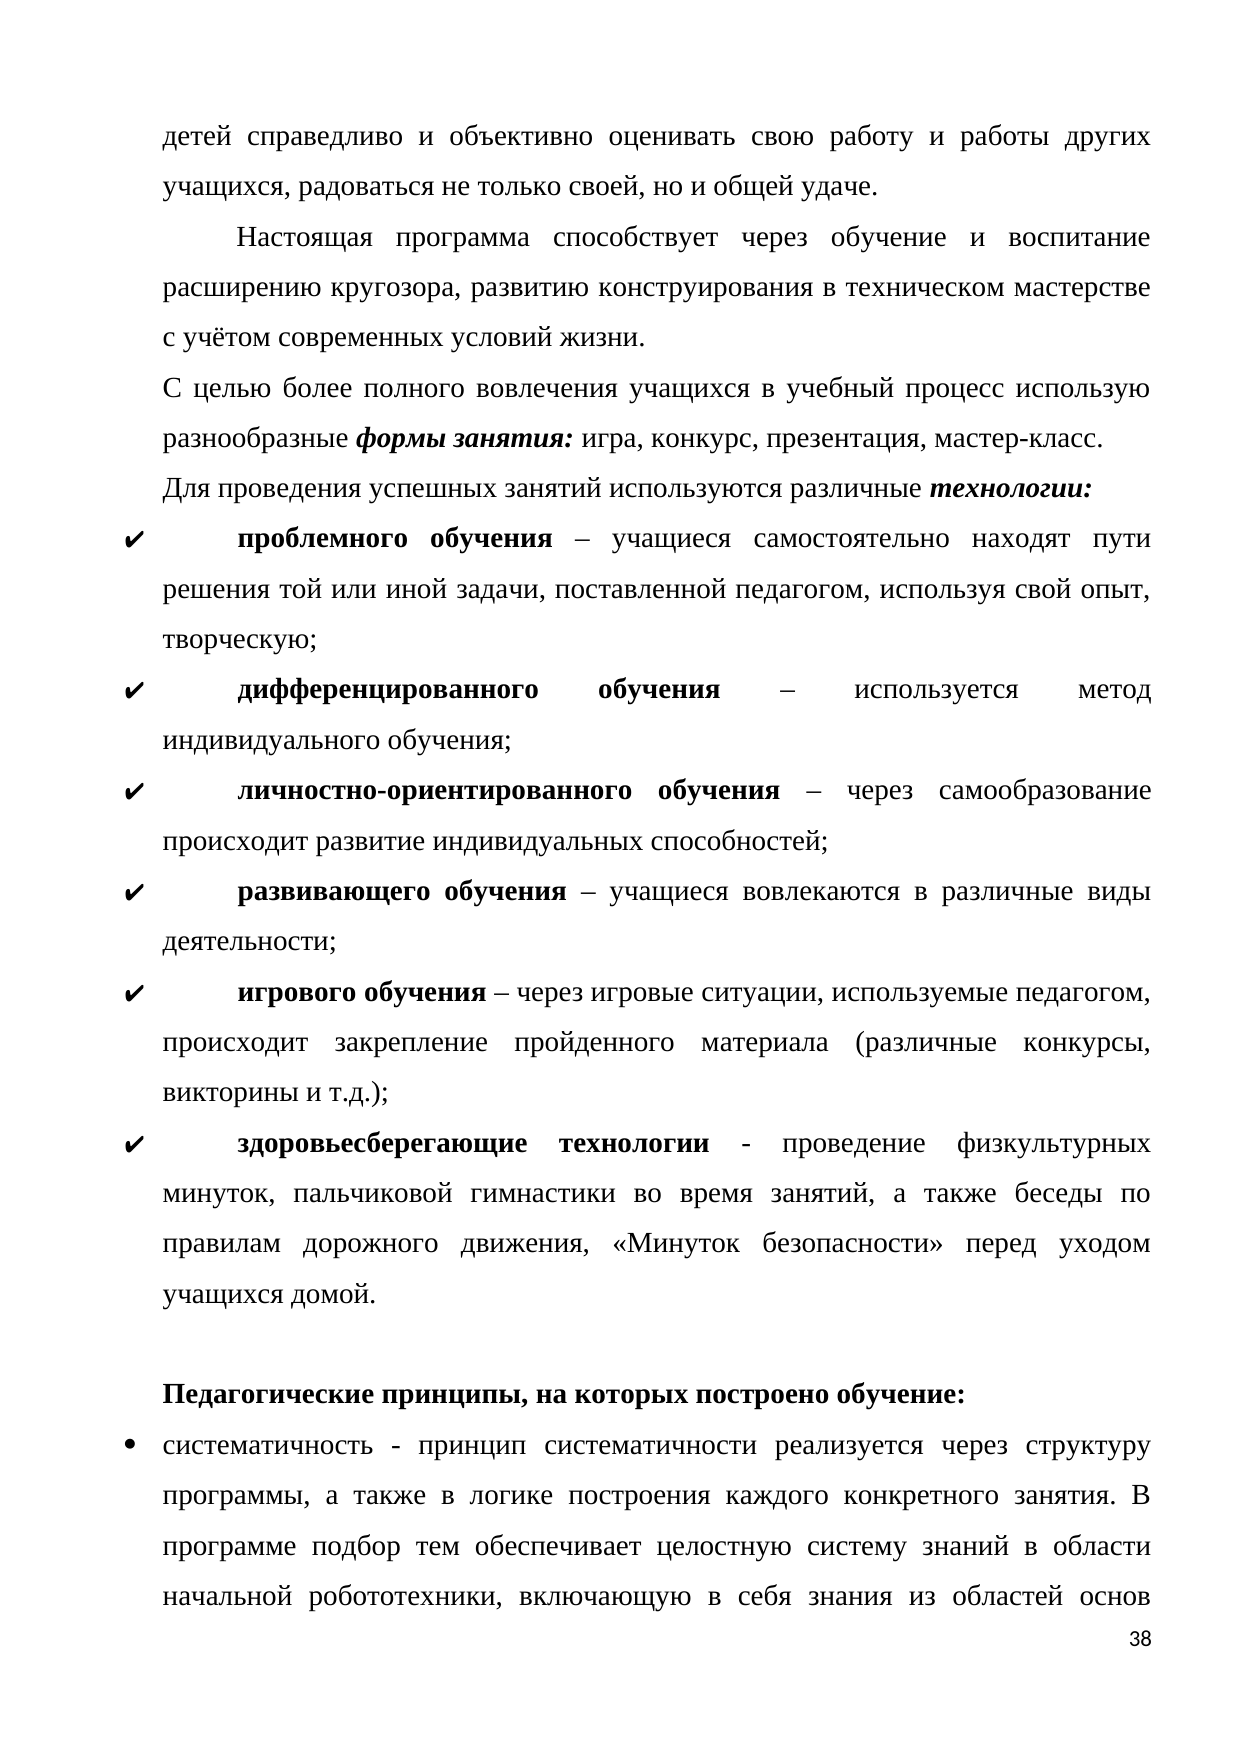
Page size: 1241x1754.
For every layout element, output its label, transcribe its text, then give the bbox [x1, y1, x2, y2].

list личностно-ориентированного обучения – через самообразование происходит развитие индивидуальных способностей; [125, 772, 1152, 856]
list развивающего обучения – учащиеся вовлекаются в различные виды деятельности; [125, 873, 1152, 957]
list проблемного обучения – учащиеся самостоятельно находят пути решения той или иной задачи, поставленной педагогом, используя свой опыт, творческую; [125, 521, 1152, 655]
list систематичность - принцип систематичности реализуется через структуру программы, а также в логике построения каждого конкретного занятия. В программе подбор тем обеспечивает целостную систему знаний в области начальной робототехники, включающую в себя знания из областей основ [125, 1427, 1152, 1611]
list здоровьесберегающие технологии - проведение физкультурных минуток, пальчиковой гимнастики во время занятий, а также беседы по правилам дорожного движения, «Минуток безопасности» перед уходом учащихся домой. [125, 1125, 1152, 1309]
text детей справедливо и объективно оценивать свою работу и работы других учащихся, радоваться не только своей, но и общей удаче. [162, 118, 1152, 202]
list игрового обучения – через игровые ситуации, используемые педагогом, происходит закрепление пройденного материала (различные конкурсы, викторины и т.д.); [125, 974, 1152, 1108]
text Для проведения успешных занятий используются различные технологии: [162, 470, 1152, 504]
text С целью более полного вовлечения учащихся в учебный процесс использую разнообразные формы занятия: игра, конкурс, презентация, мастер-класс. [162, 370, 1152, 453]
list дифференцированного обучения – используется метод индивидуального обучения; [125, 672, 1152, 756]
text Педагогические принципы, на которых построено обучение: [162, 1377, 1152, 1410]
text Настоящая программа способствует через обучение и воспитание расширению кругозора, развитию конструирования в техническом мастерстве с учётом современных условий жизни. [162, 219, 1152, 353]
